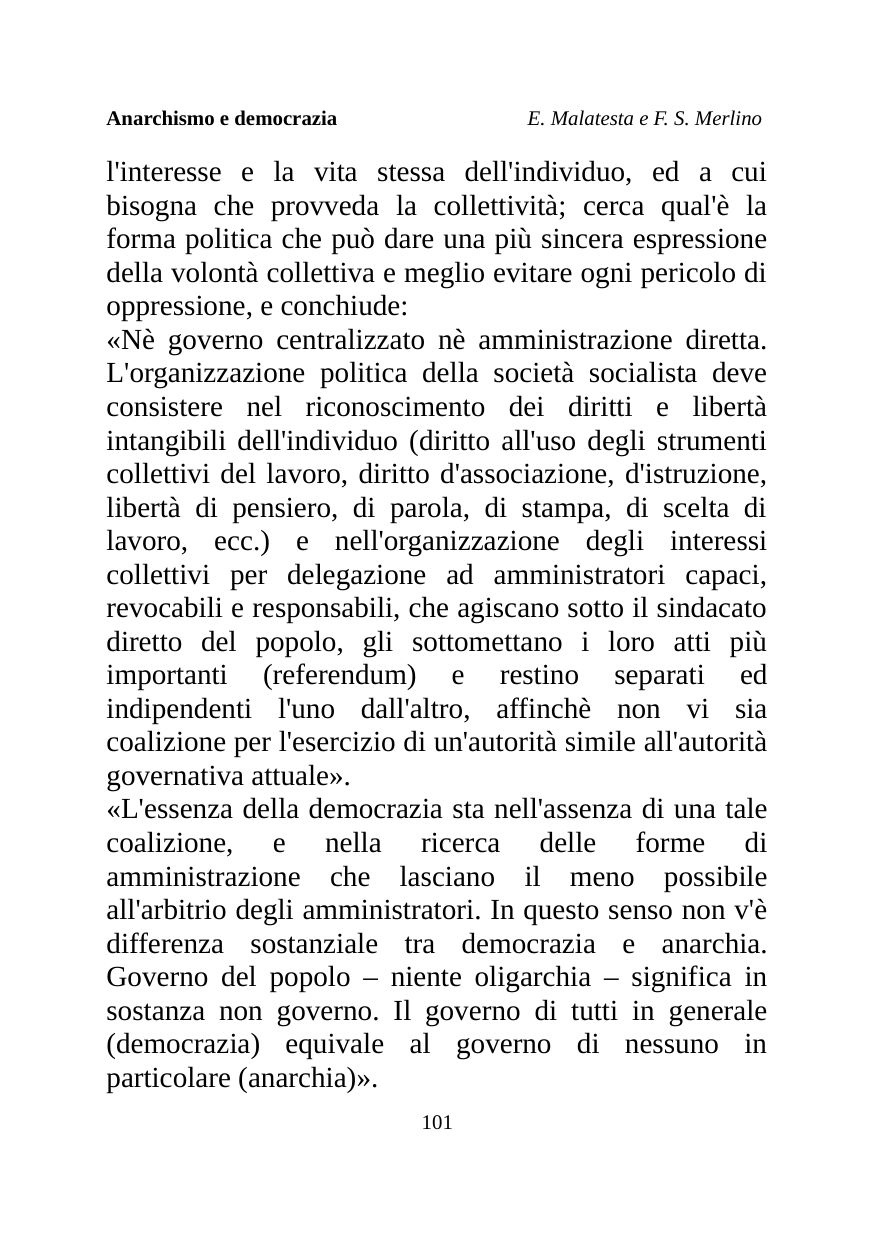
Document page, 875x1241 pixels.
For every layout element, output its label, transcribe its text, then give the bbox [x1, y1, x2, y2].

text «L'essenza della democrazia sta nell'assenza di una tale coalizione, e nella ricerca delle forme di amministrazione che lasciano il meno possibile all'arbitrio degli amministratori. In questo senso non v'è differenza sostanziale tra democrazia e anarchia. Governo del popolo – niente oligarchia – significa in sostanza non governo. Il governo di tutti in generale (democrazia) equivale al governo di nessuno in particolare (anarchia)». [106, 792, 768, 1093]
text «Nè governo centralizzato nè amministrazione diretta. L'organizzazione politica della società socialista deve consistere nel riconoscimento dei diritti e libertà intangibili dell'individuo (diritto all'uso degli strumenti collettivi del lavoro, diritto d'associazione, d'istruzione, libertà di pensiero, di parola, di stampa, di scelta di lavoro, ecc.) e nell'organizzazione degli interessi collettivi per delegazione ad amministratori capaci, revocabili e responsabili, che agiscano sotto il sindacato diretto del popolo, gli sottomettano i loro atti più importanti (referendum) e restino separati ed indipendenti l'uno dall'altro, affinchè non vi sia coalizione per l'esercizio di un'autorità simile all'autorità governativa attuale». [106, 322, 768, 792]
text l'interesse e la vita stessa dell'individuo, ed a cui bisogna che provveda la collettività; cerca qual'è la forma politica che può dare una più sincera espressione della volontà collettiva e meglio evitare ogni pericolo di oppressione, e conchiude: [106, 154, 768, 322]
